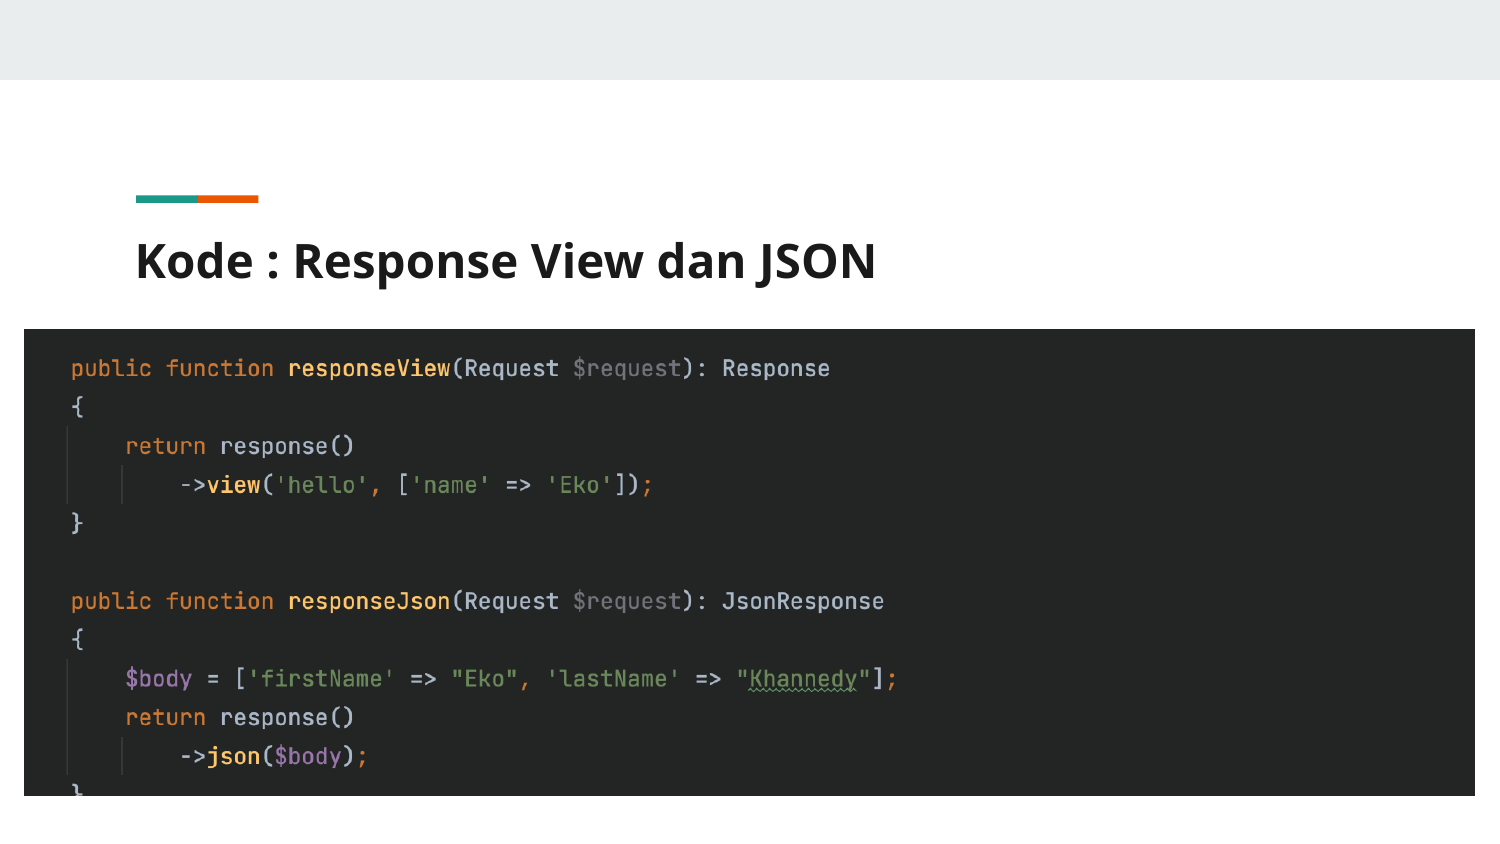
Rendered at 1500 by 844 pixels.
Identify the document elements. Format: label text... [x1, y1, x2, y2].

picture [24, 329, 1475, 796]
title Kode : Response View dan JSON [119, 216, 1381, 305]
